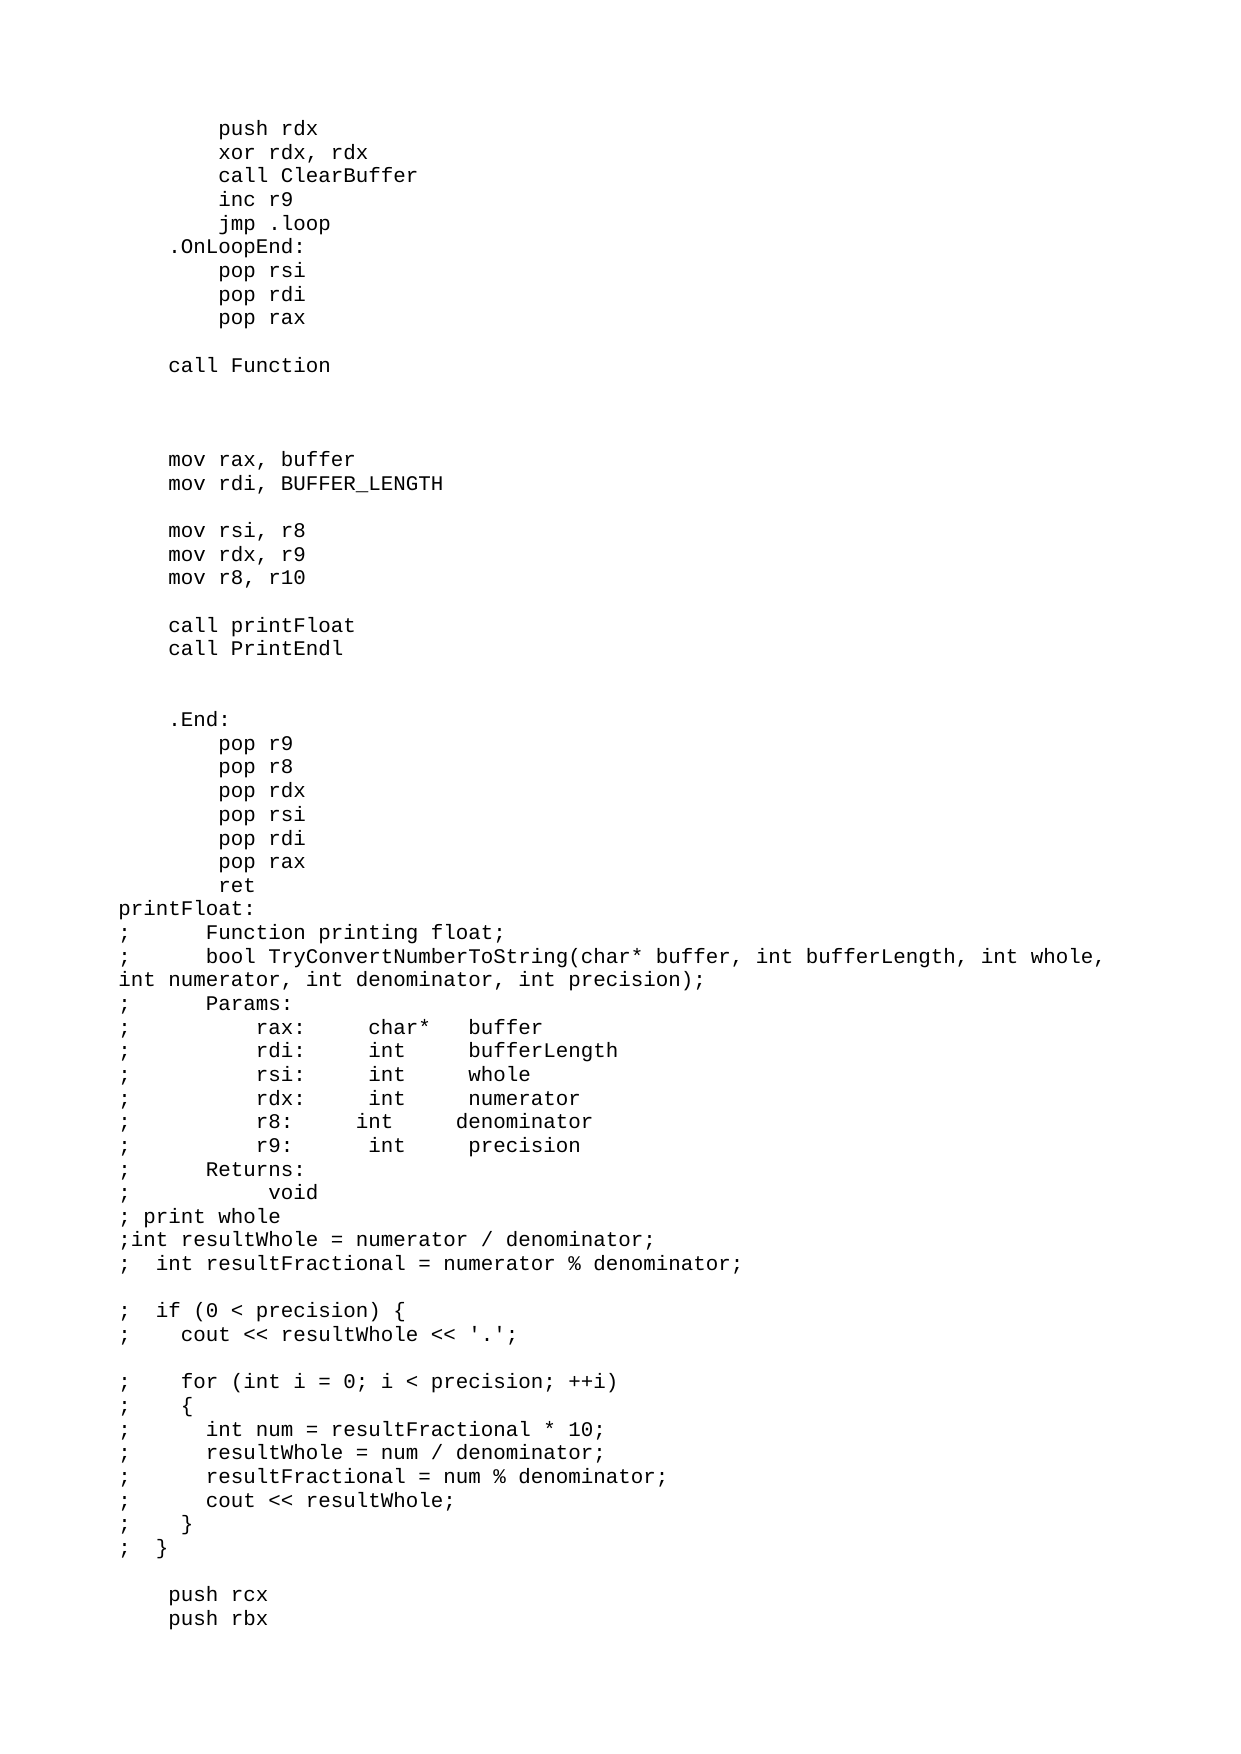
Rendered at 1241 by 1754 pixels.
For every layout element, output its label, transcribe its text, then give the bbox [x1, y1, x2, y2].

text ; resultFractional = num % denominator; [118, 1466, 1122, 1489]
text ; r9: int precision [118, 1135, 1122, 1158]
text call ClearBuffer [118, 165, 1122, 189]
text ; Returns: [118, 1158, 1122, 1182]
text pop rdx [118, 780, 1122, 804]
text ; print whole [118, 1206, 1122, 1229]
text mov r8, r10 [118, 567, 1122, 591]
text ; r8: int denominator [118, 1111, 1122, 1135]
text ; int resultFractional = numerator % denominator; [118, 1253, 1122, 1277]
text inc r9 [118, 189, 1122, 213]
text ret [118, 875, 1122, 898]
text pop rdi [118, 827, 1122, 851]
text xor rdx, rdx [118, 142, 1122, 165]
text ; rdi: int bufferLength [118, 1040, 1122, 1064]
text mov rdi, BUFFER_LENGTH [118, 473, 1122, 496]
text call printFloat [118, 615, 1122, 638]
text ; { [118, 1395, 1122, 1419]
text printFloat: [118, 898, 1122, 922]
text ; for (int i = 0; i < precision; ++i) [118, 1371, 1122, 1395]
text ; int num = resultFractional * 10; [118, 1419, 1122, 1442]
text ;int resultWhole = numerator / denominator; [118, 1229, 1122, 1253]
text pop rsi [118, 804, 1122, 827]
text ; } [118, 1537, 1122, 1561]
text pop rax [118, 851, 1122, 875]
text ; Params: [118, 993, 1122, 1017]
text pop r9 [118, 733, 1122, 757]
text pop rdi [118, 284, 1122, 307]
text pop r8 [118, 757, 1122, 780]
text ; } [118, 1513, 1122, 1537]
text .End: [118, 709, 1122, 733]
text call Function [118, 354, 1122, 378]
text ; cout << resultWhole; [118, 1489, 1122, 1513]
text pop rsi [118, 260, 1122, 284]
text ; Function printing float; [118, 922, 1122, 946]
text mov rsi, r8 [118, 520, 1122, 544]
text push rdx [118, 118, 1122, 142]
text ; rax: char* buffer [118, 1017, 1122, 1040]
text ; void [118, 1182, 1122, 1206]
text ; if (0 < precision) { [118, 1300, 1122, 1324]
text pop rax [118, 307, 1122, 331]
text mov rax, buffer [118, 449, 1122, 473]
text ; bool TryConvertNumberToString(char* buffer, int bufferLength, int whole, int numerator, int denominator, int precision); [118, 946, 1122, 993]
text jmp .loop [118, 213, 1122, 236]
text ; resultWhole = num / denominator; [118, 1442, 1122, 1466]
text call PrintEndl [118, 638, 1122, 662]
text ; cout << resultWhole << '.'; [118, 1324, 1122, 1348]
text ; rsi: int whole [118, 1064, 1122, 1088]
text .OnLoopEnd: [118, 236, 1122, 260]
text push rbx [118, 1608, 1122, 1631]
text ; rdx: int numerator [118, 1088, 1122, 1111]
text push rcx [118, 1584, 1122, 1608]
text mov rdx, r9 [118, 544, 1122, 567]
